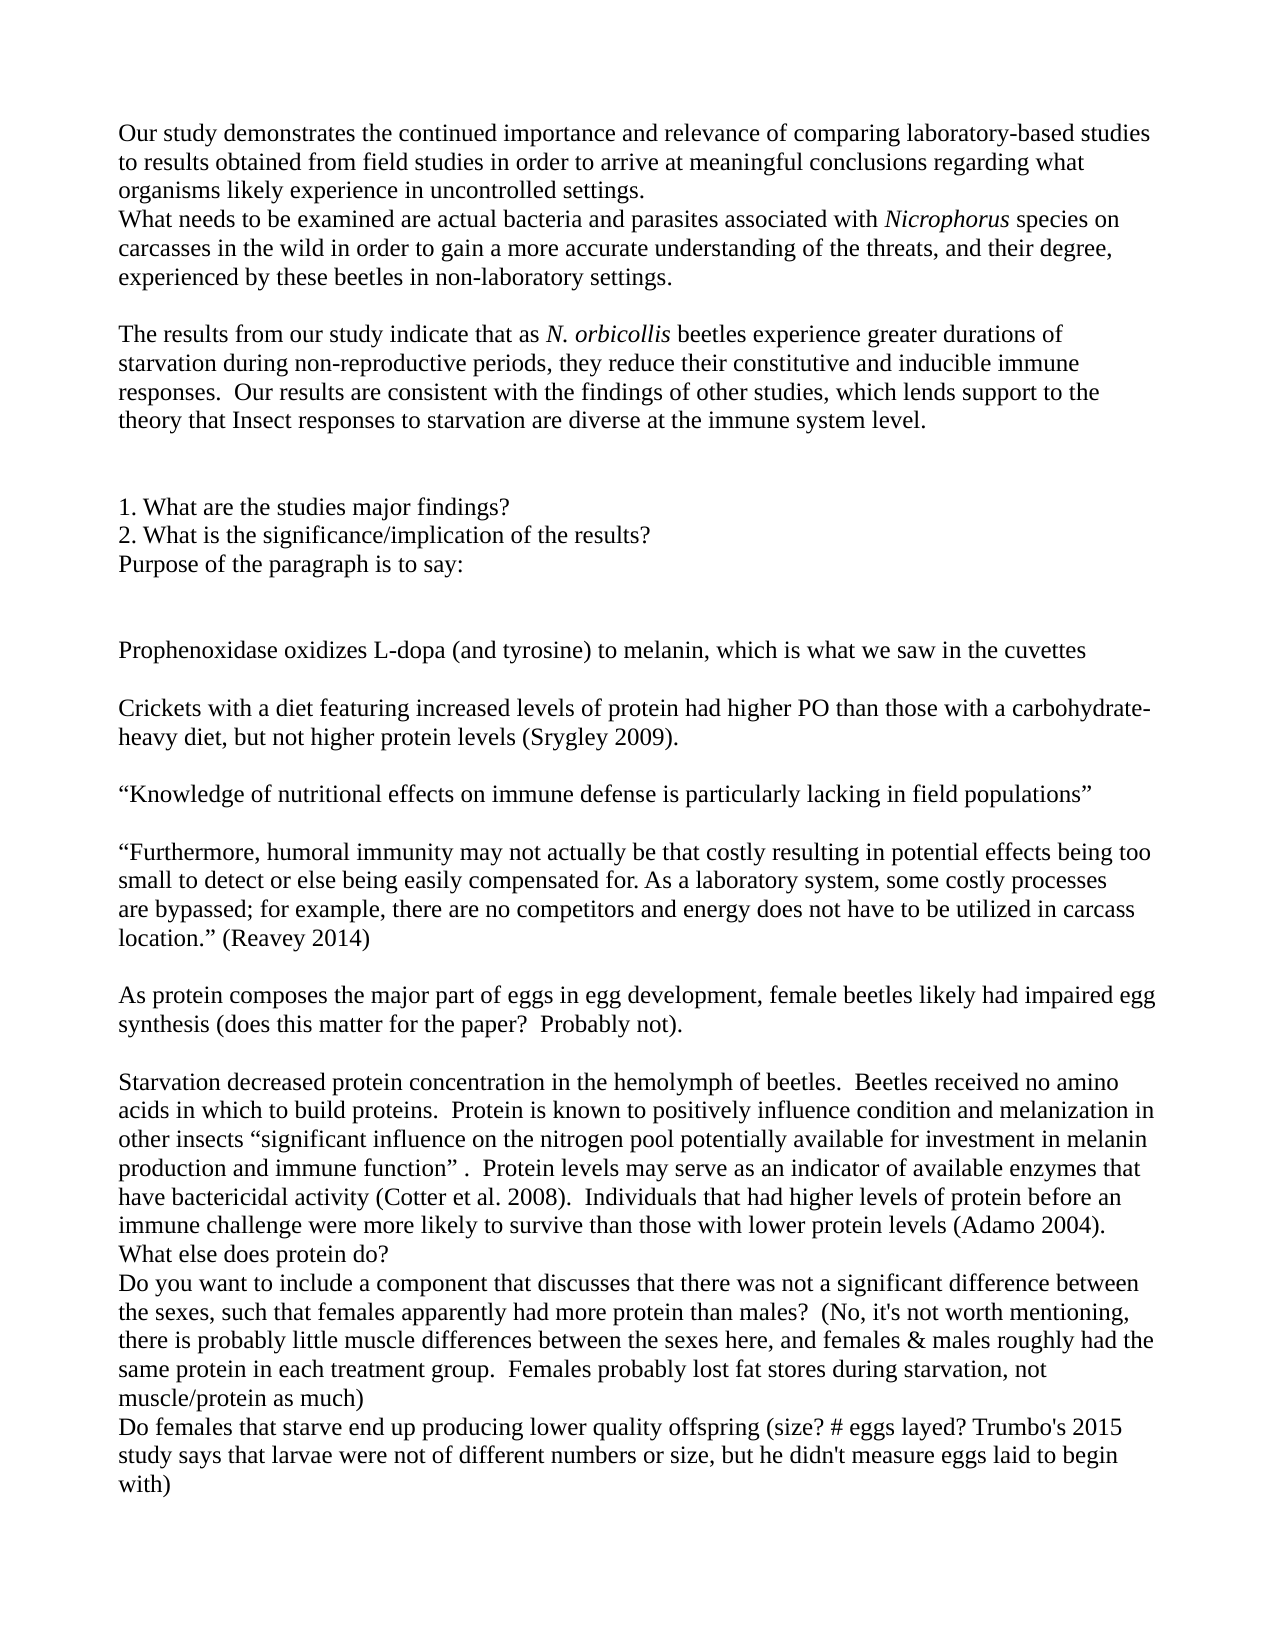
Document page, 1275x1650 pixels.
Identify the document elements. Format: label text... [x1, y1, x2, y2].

text Starvation decreased protein concentration in the hemolymph of beetles. Beetles received no amino acids in which to build proteins. Protein is known to positively influence condition and melanization in other insects “significant influence on the nitrogen pool potentially available for investment in melanin production and immune function” . Protein levels may serve as an indicator of available enzymes that have bactericidal activity (Cotter et al. 2008). Individuals that had higher levels of protein before an immune challenge were more likely to survive than those with lower protein levels (Adamo 2004). What else does protein do? [118, 1067, 1157, 1268]
text The results from our study indicate that as N. orbicollis beetles experience greater durations of starvation during non-reproductive periods, they reduce their constitutive and inducible immune responses. Our results are consistent with the findings of other studies, which lends support to the theory that Insect responses to starvation are diverse at the immune system level. [118, 319, 1157, 434]
text “Furthermore, humoral immunity may not actually be that costly resulting in potential effects being too small to detect or else being easily compensated for. As a laboratory system, some costly processes [118, 837, 1157, 894]
text 1. What are the studies major findings? [118, 492, 1157, 521]
text Crickets with a diet featuring increased levels of protein had higher PO than those with a carbohydrate-heavy diet, but not higher protein levels (Srygley 2009). [118, 693, 1157, 751]
text are bypassed; for example, there are no competitors and energy does not have to be utilized in carcass location.” (Reavey 2014) [118, 894, 1157, 952]
text “Knowledge of nutritional effects on immune defense is particularly lacking in field populations” [118, 779, 1157, 808]
text Do females that starve end up producing lower quality offspring (size? # eggs layed? Trumbo's 2015 study says that larvae were not of different numbers or size, but he didn't measure eggs laid to begin with) [118, 1412, 1157, 1498]
text As protein composes the major part of eggs in egg development, female beetles likely had impaired egg synthesis (does this matter for the paper? Probably not). [118, 981, 1157, 1038]
text Prophenoxidase oxidizes L-dopa (and tyrosine) to melanin, which is what we saw in the cuvettes [118, 636, 1157, 664]
text 2. What is the significance/implication of the results? [118, 521, 1157, 549]
text Our study demonstrates the continued importance and relevance of comparing laboratory-based studies to results obtained from field studies in order to arrive at meaningful conclusions regarding what organisms likely experience in uncontrolled settings. [118, 118, 1157, 204]
text Do you want to include a component that discusses that there was not a significant difference between the sexes, such that females apparently had more protein than males? (No, it's not worth mentioning, there is probably little muscle differences between the sexes here, and females & males roughly had the same protein in each treatment group. Females probably lost fat stores during starvation, not muscle/protein as much) [118, 1268, 1157, 1412]
text Purpose of the paragraph is to say: [118, 549, 1157, 578]
text What needs to be examined are actual bacteria and parasites associated with Nicrophorus species on carcasses in the wild in order to gain a more accurate understanding of the threats, and their degree, experienced by these beetles in non-laboratory settings. [118, 204, 1157, 291]
